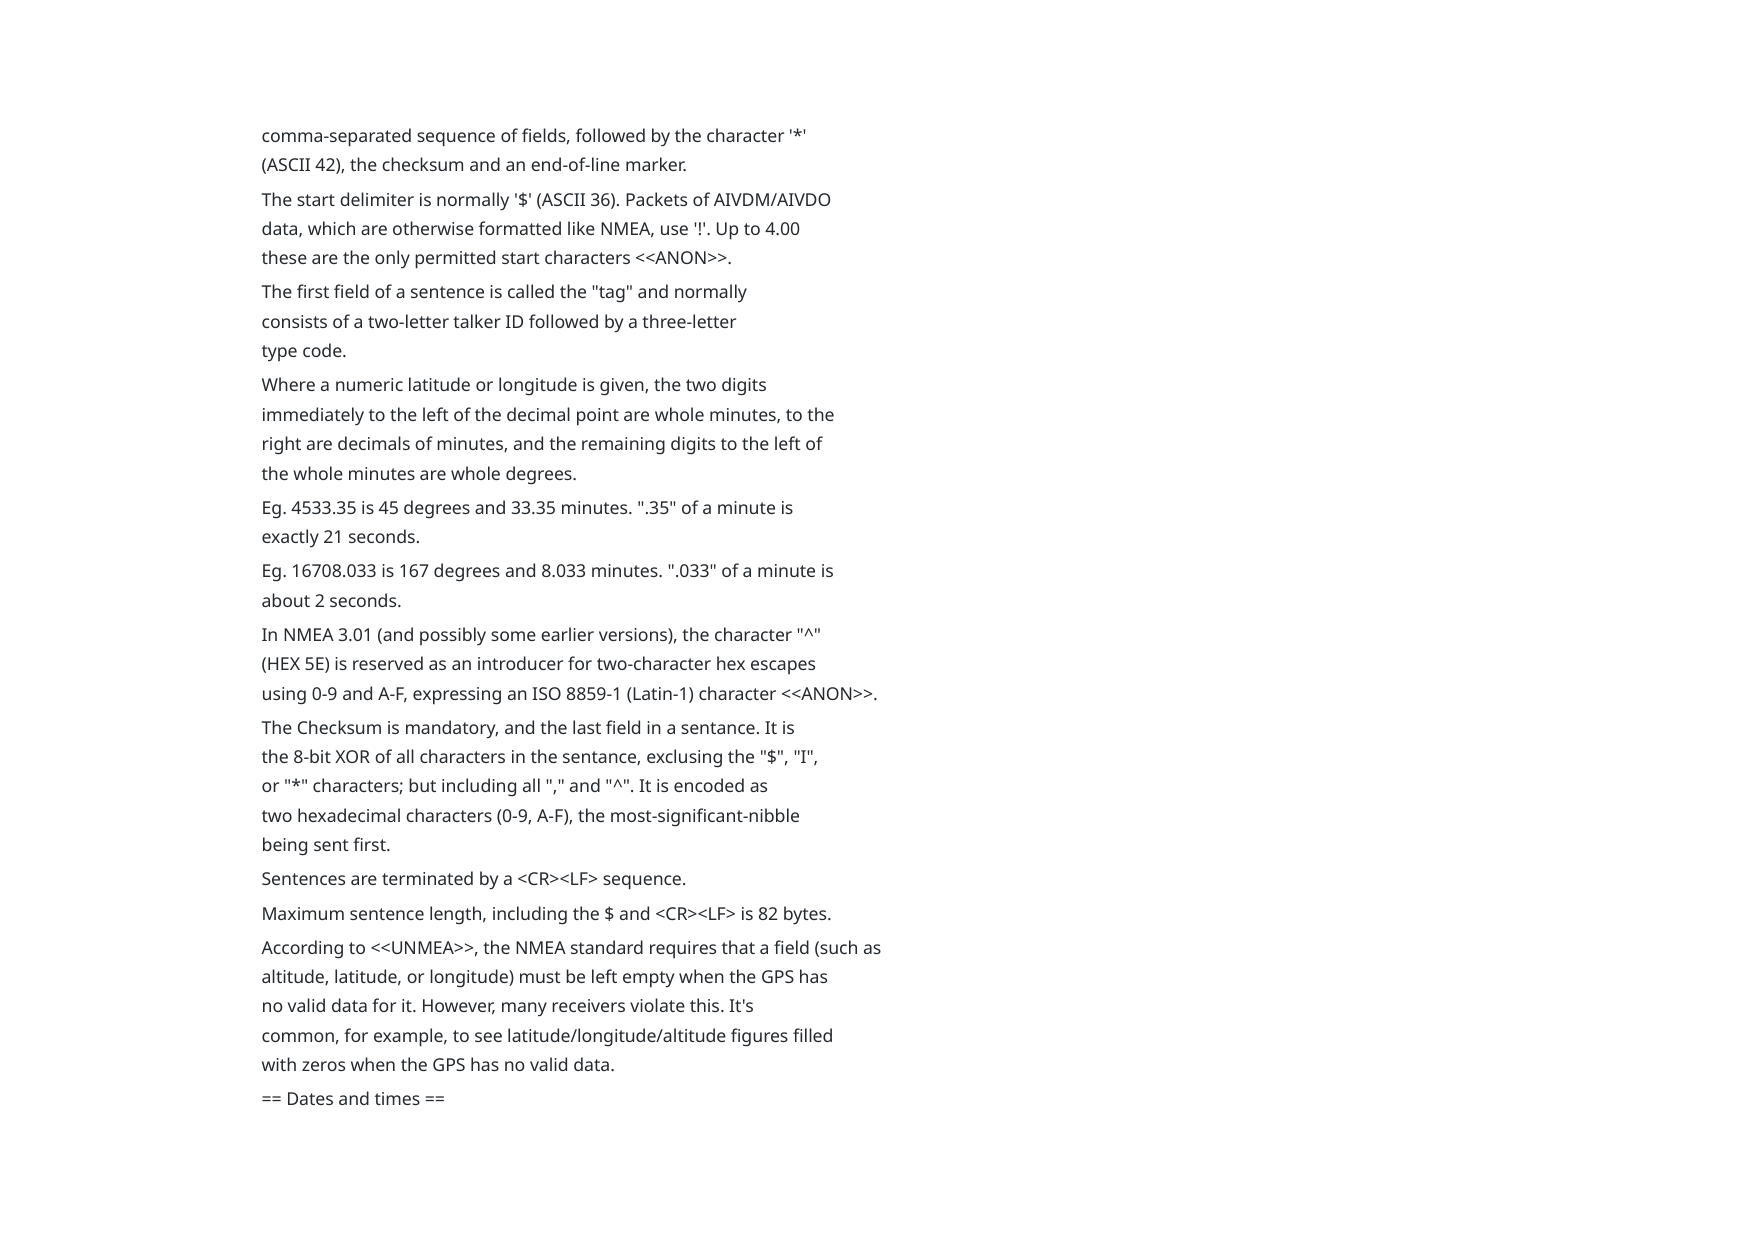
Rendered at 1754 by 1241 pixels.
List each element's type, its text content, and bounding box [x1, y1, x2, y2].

table_cell [118, 925, 261, 930]
table_cell [261, 705, 1636, 710]
table_cell According to <<UNMEA>>, the NMEA standard requires that a field (such as [261, 930, 1636, 959]
table_cell consists of a two-letter talker ID followed by a three-letter [261, 304, 1636, 333]
table_cell (HEX 5E) is reserved as an introducer for two-character hex escapes [261, 646, 1636, 676]
table_cell [118, 612, 261, 617]
table_cell type code. [261, 333, 1636, 363]
table_cell [118, 397, 261, 426]
table_cell [118, 710, 261, 739]
table_cell [118, 456, 261, 485]
table_cell [118, 333, 261, 363]
table_cell [261, 612, 1636, 617]
table_cell [118, 989, 261, 1018]
table_cell comma-separated sequence of fields, followed by the character '*' [261, 118, 1636, 147]
table_cell [261, 857, 1636, 861]
table_cell [118, 363, 261, 367]
table_cell [118, 1111, 261, 1116]
table_cell [118, 275, 261, 304]
table_cell [261, 363, 1636, 367]
table_cell In NMEA 3.01 (and possibly some earlier versions), the character "^" [261, 617, 1636, 646]
table_cell [118, 676, 261, 705]
table_cell [118, 304, 261, 333]
table_cell [118, 827, 261, 857]
table_cell [118, 1047, 261, 1077]
table_cell [118, 270, 261, 274]
table_cell [118, 857, 261, 861]
table_cell altitude, latitude, or longitude) must be left empty when the GPS has [261, 959, 1636, 988]
table_cell [118, 182, 261, 211]
table_cell [261, 925, 1636, 930]
table_cell [118, 798, 261, 827]
table_cell [118, 118, 261, 147]
table_cell [118, 368, 261, 397]
table_cell [261, 1111, 1636, 1116]
table_cell [118, 646, 261, 676]
table_cell [118, 1018, 261, 1047]
table_cell [118, 148, 261, 177]
table_cell [118, 490, 261, 519]
table_cell [118, 485, 261, 490]
table_cell Sentences are terminated by a <CR><LF> sequence. [261, 861, 1636, 891]
table_cell [118, 861, 261, 891]
table_cell [118, 617, 261, 646]
table_cell two hexadecimal characters (0-9, A-F), the most-significant-nibble [261, 798, 1636, 827]
table_cell [261, 549, 1636, 553]
table_cell about 2 seconds. [261, 583, 1636, 612]
table_cell data, which are otherwise formatted like NMEA, use '!'. Up to 4.00 [261, 211, 1636, 240]
table_cell with zeros when the GPS has no valid data. [261, 1047, 1636, 1077]
table_cell [118, 177, 261, 182]
table_cell [118, 426, 261, 456]
table_cell [118, 1077, 261, 1081]
table_cell [261, 270, 1636, 274]
table_cell Eg. 4533.35 is 45 degrees and 33.35 minutes. ".35" of a minute is [261, 490, 1636, 519]
table_cell [118, 240, 261, 270]
table_cell [118, 519, 261, 548]
table_cell [118, 583, 261, 612]
table_cell [261, 177, 1636, 182]
table_cell [118, 930, 261, 959]
table_cell [261, 1077, 1636, 1081]
table_cell [118, 959, 261, 988]
table_cell Maximum sentence length, including the $ and <CR><LF> is 82 bytes. [261, 896, 1636, 925]
table_cell [118, 549, 261, 553]
table_cell the whole minutes are whole degrees. [261, 456, 1636, 485]
table_cell [118, 553, 261, 583]
table_cell [118, 211, 261, 240]
table_cell exactly 21 seconds. [261, 519, 1636, 548]
table_cell (ASCII 42), the checksum and an end-of-line marker. [261, 148, 1636, 177]
table_cell The Checksum is mandatory, and the last field in a sentance. It is [261, 710, 1636, 739]
table_cell immediately to the left of the decimal point are whole minutes, to the [261, 397, 1636, 426]
table_cell [118, 739, 261, 768]
table_cell The start delimiter is normally '$' (ASCII 36). Packets of AIVDM/AIVDO [261, 182, 1636, 211]
table_cell [118, 769, 261, 798]
table_cell using 0-9 and A-F, expressing an ISO 8859-1 (Latin-1) character <<ANON>>. [261, 676, 1636, 705]
table_cell being sent first. [261, 827, 1636, 857]
table_cell the 8-bit XOR of all characters in the sentance, exclusing the "$", "I", [261, 739, 1636, 768]
table_cell == Dates and times == [261, 1081, 1636, 1111]
table_cell or "*" characters; but including all "," and "^". It is encoded as [261, 769, 1636, 798]
table_cell no valid data for it. However, many receivers violate this. It's [261, 989, 1636, 1018]
table_cell right are decimals of minutes, and the remaining digits to the left of [261, 426, 1636, 456]
table_cell Eg. 16708.033 is 167 degrees and 8.033 minutes. ".033" of a minute is [261, 553, 1636, 583]
table_cell The first field of a sentence is called the "tag" and normally [261, 275, 1636, 304]
table_cell [261, 891, 1636, 896]
table_cell [118, 896, 261, 925]
table_cell common, for example, to see latitude/longitude/altitude figures filled [261, 1018, 1636, 1047]
table_cell these are the only permitted start characters <<ANON>>. [261, 240, 1636, 270]
table_cell Where a numeric latitude or longitude is given, the two digits [261, 368, 1636, 397]
table_cell [261, 485, 1636, 490]
table_cell [118, 1081, 261, 1111]
table_cell [118, 705, 261, 710]
table_cell [118, 891, 261, 896]
